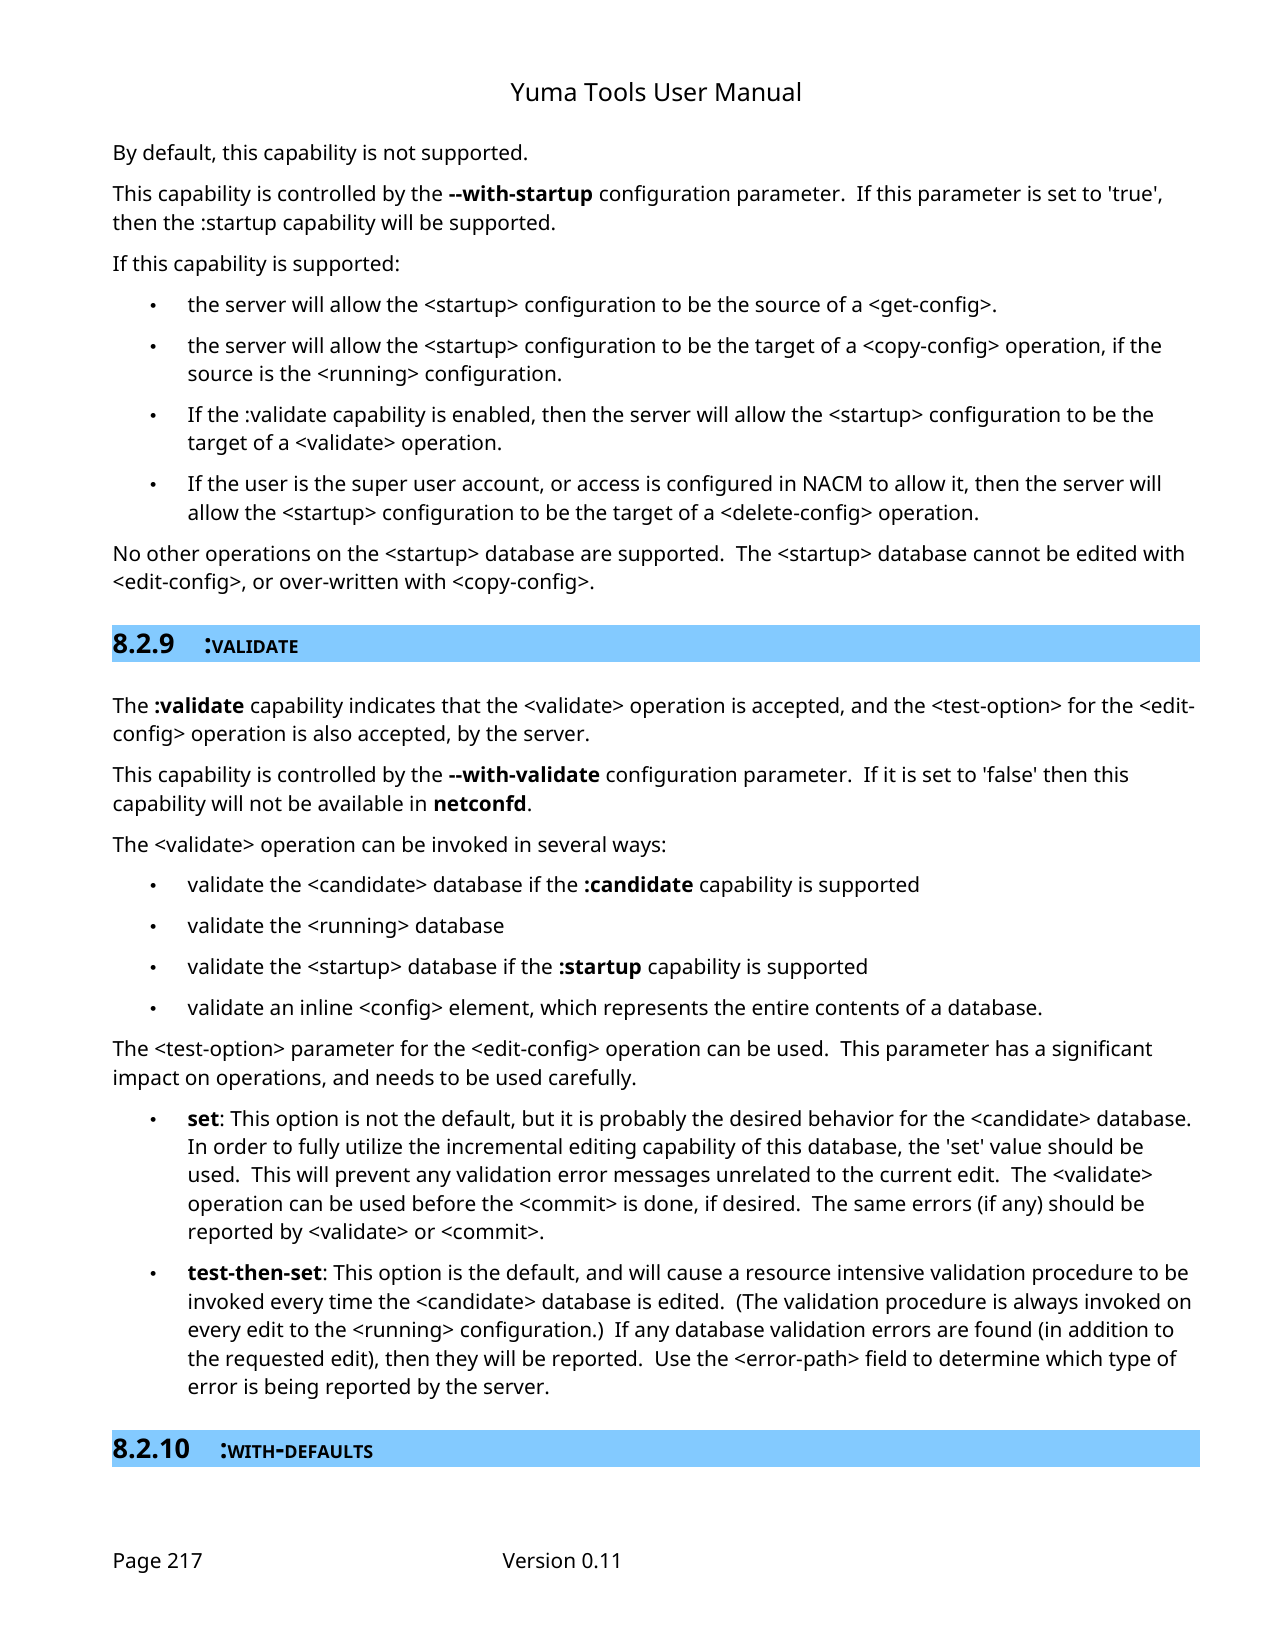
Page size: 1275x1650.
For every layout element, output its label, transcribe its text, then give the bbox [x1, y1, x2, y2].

text The <validate> operation can be invoked in several ways: [112, 830, 1200, 858]
text The :validate capability indicates that the <validate> operation is accepted, and the <test-option> for the <edit-config> operation is also accepted, by the server. [112, 691, 1200, 748]
list validate an inline <config> element, which represents the entire contents of a database. [150, 993, 1200, 1022]
text If this capability is supported: [112, 249, 1200, 277]
list If the user is the super user account, or access is configured in NACM to allow it, then the server will allow the <startup> configuration to be the target of a <delete-config> operation. [150, 469, 1200, 526]
text No other operations on the <startup> database are supported. The <startup> database cannot be edited with <edit-config>, or over-written with <copy-config>. [112, 539, 1200, 596]
subtitle :with-defaults [112, 1430, 1200, 1467]
list set: This option is not the default, but it is probably the desired behavior for the <candidate> database. In order to fully utilize the incremental editing capability of this database, the 'set' value should be used. This will prevent any validation error messages unrelated to the current edit. The <validate> operation can be used before the <commit> is done, if desired. The same errors (if any) should be reported by <validate> or <commit>. [150, 1104, 1200, 1246]
text The <test-option> parameter for the <edit-config> operation can be used. This parameter has a significant impact on operations, and needs to be used carefully. [112, 1034, 1200, 1091]
list validate the <running> database [150, 912, 1200, 940]
list the server will allow the <startup> configuration to be the target of a <copy-config> operation, if the source is the <running> configuration. [150, 331, 1200, 388]
list the server will allow the <startup> configuration to be the source of a <get-config>. [150, 290, 1200, 318]
text By default, this capability is not supported. [112, 138, 1200, 167]
list If the :validate capability is enabled, then the server will allow the <startup> configuration to be the target of a <validate> operation. [150, 400, 1200, 457]
list validate the <startup> database if the :startup capability is supported [150, 952, 1200, 981]
list validate the <candidate> database if the :candidate capability is supported [150, 871, 1200, 899]
subtitle :validate [112, 625, 1200, 662]
list test-then-set: This option is the default, and will cause a resource intensive validation procedure to be invoked every time the <candidate> database is edited. (The validation procedure is always invoked on every edit to the <running> configuration.) If any database validation errors are found (in addition to the requested edit), then they will be reported. Use the <error-path> field to determine which type of error is being reported by the server. [150, 1258, 1200, 1401]
text This capability is controlled by the --with-startup configuration parameter. If this parameter is set to 'true', then the :startup capability will be supported. [112, 179, 1200, 236]
text This capability is controlled by the --with-validate configuration parameter. If it is set to 'false' then this capability will not be available in netconfd. [112, 760, 1200, 817]
